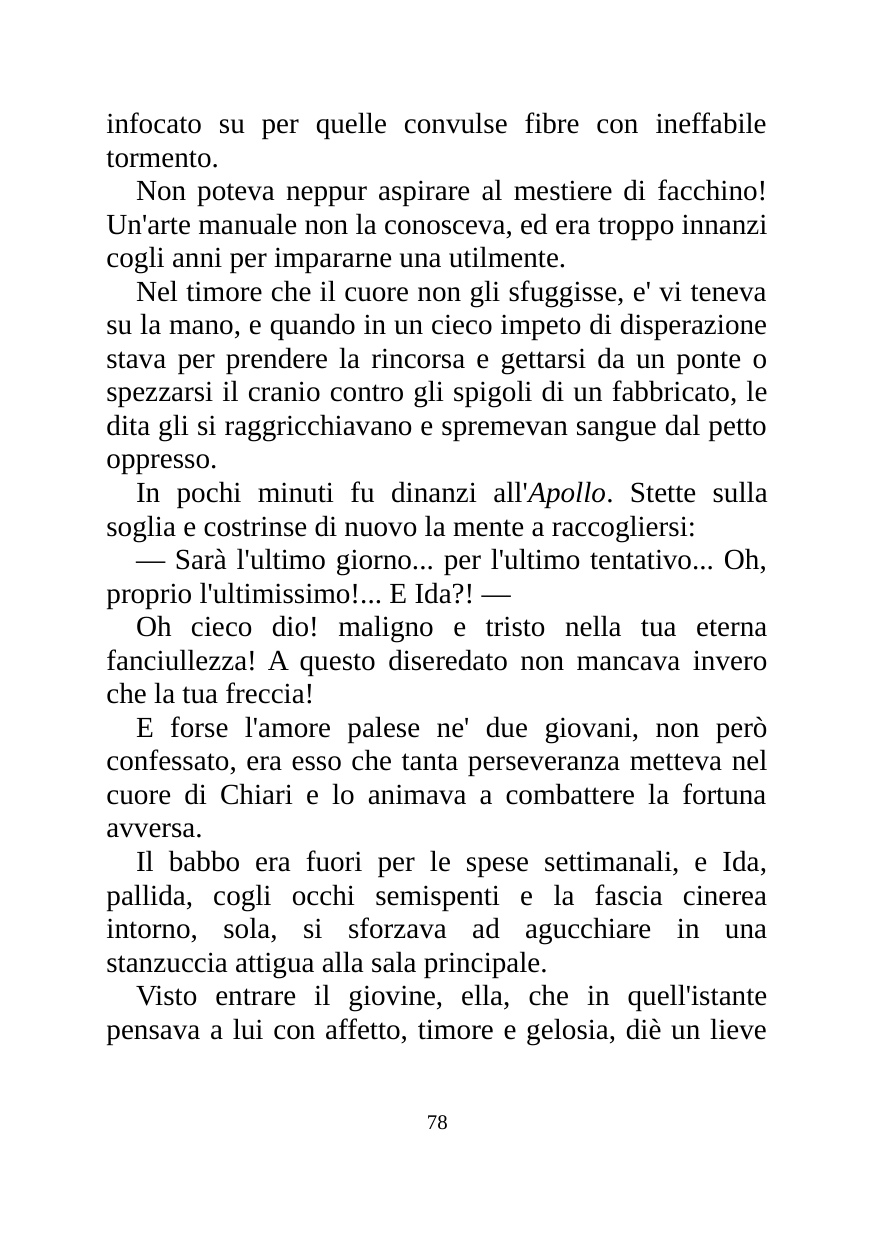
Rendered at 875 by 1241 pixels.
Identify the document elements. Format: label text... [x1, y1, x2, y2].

text Oh cieco dio! maligno e tristo nella tua eterna fanciullezza! A questo diseredato non mancava invero che la tua freccia! [106, 609, 768, 710]
text Visto entrare il giovine, ella, che in quell'istante pensava a lui con affetto, timore e gelosia, diè un lieve [106, 978, 768, 1045]
text infocato su per quelle convulse fibre con ineffabile tormento. [106, 106, 768, 173]
text In pochi minuti fu dinanzi all'Apollo. Stette sulla soglia e costrinse di nuovo la mente a raccogliersi: [106, 475, 768, 542]
text Nel timore che il cuore non gli sfuggisse, e' vi teneva su la mano, e quando in un cieco impeto di disperazione stava per prendere la rincorsa e gettarsi da un ponte o spezzarsi il cranio contro gli spigoli di un fabbricato, le dita gli si raggricchiavano e spremevan sangue dal petto oppresso. [106, 274, 768, 475]
text — Sarà l'ultimo giorno... per l'ultimo tentativo... Oh, proprio l'ultimissimo!... E Ida?! — [106, 542, 768, 609]
text E forse l'amore palese ne' due giovani, non però confessato, era esso che tanta perseveranza metteva nel cuore di Chiari e lo animava a combattere la fortuna avversa. [106, 710, 768, 844]
text Il babbo era fuori per le spese settimanali, e Ida, pallida, cogli occhi semispenti e la fascia cinerea intorno, sola, si sforzava ad agucchiare in una stanzuccia attigua alla sala principale. [106, 844, 768, 978]
text Non poteva neppur aspirare al mestiere di facchino! Un'arte manuale non la conosceva, ed era troppo innanzi cogli anni per impararne una utilmente. [106, 173, 768, 274]
